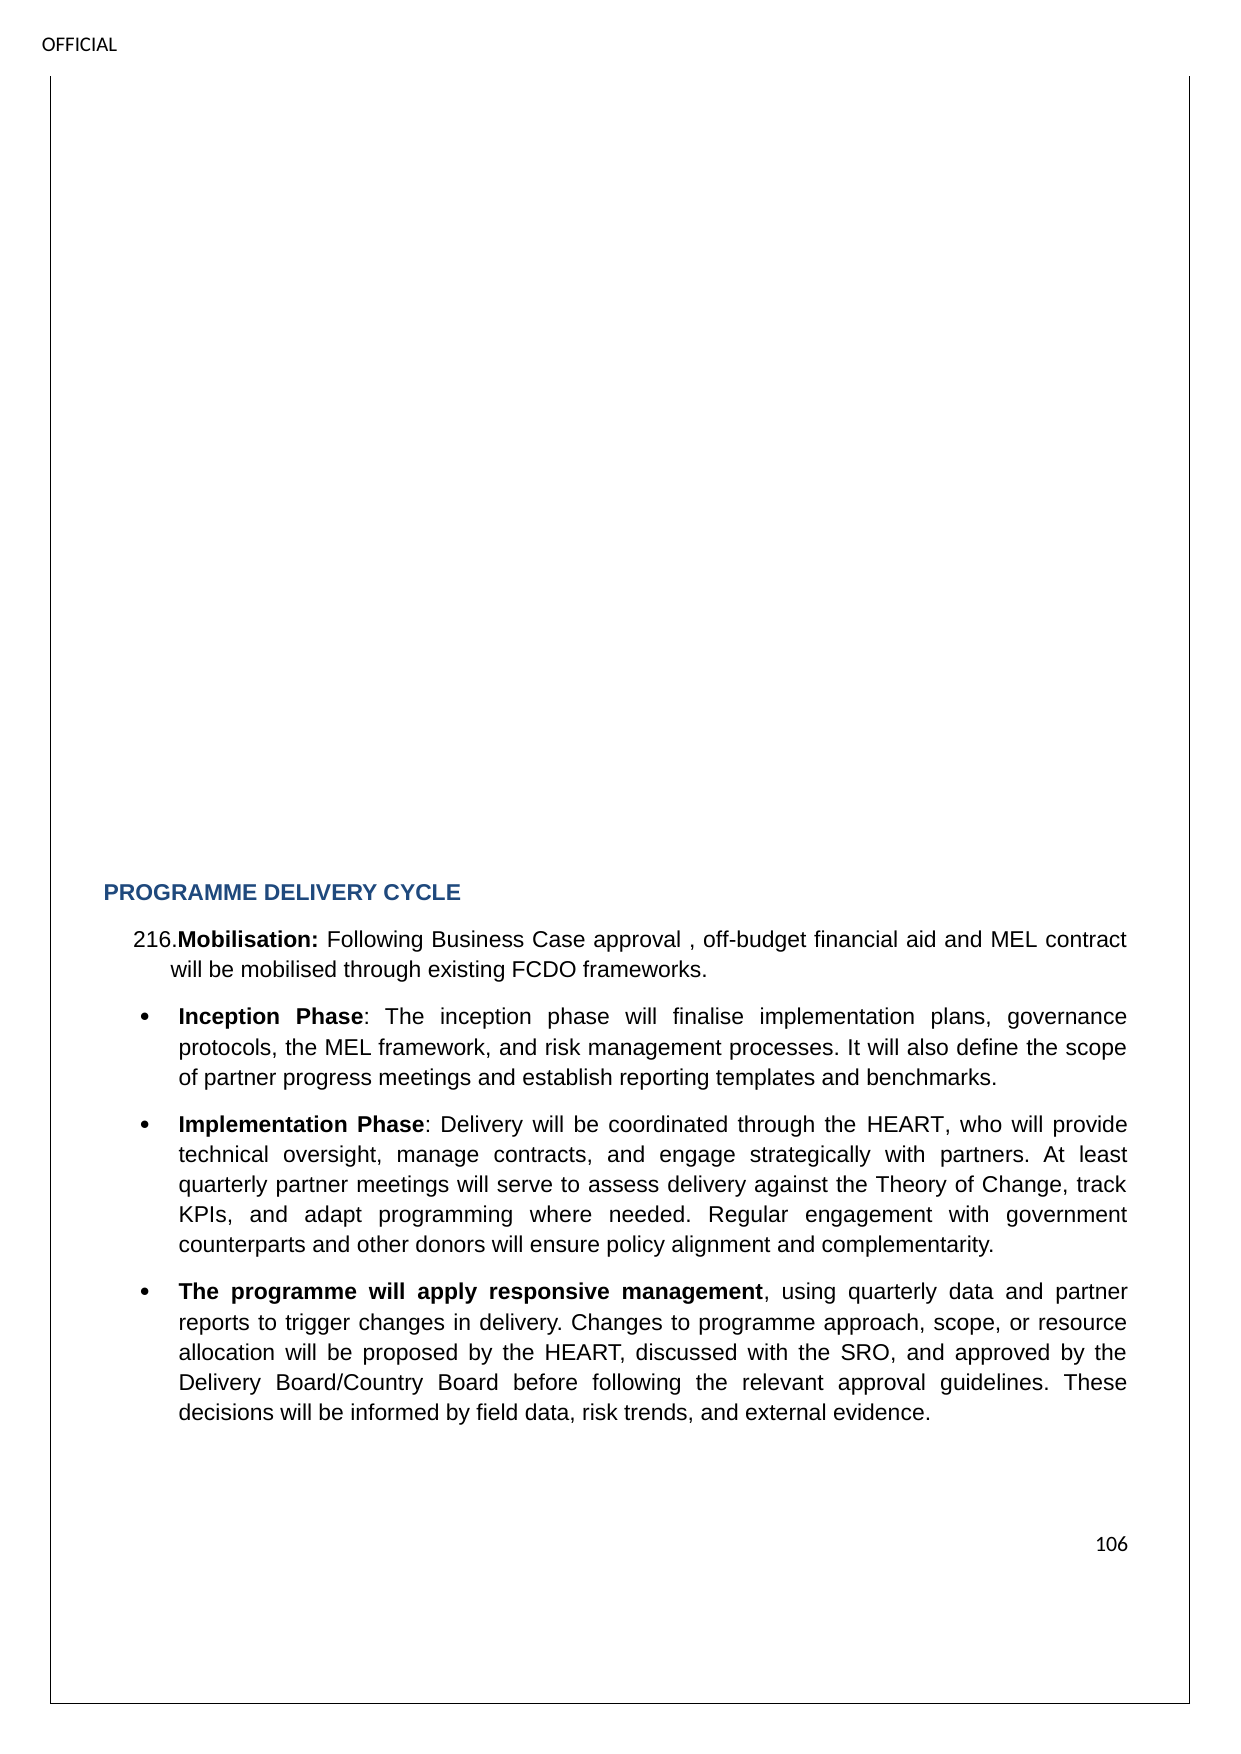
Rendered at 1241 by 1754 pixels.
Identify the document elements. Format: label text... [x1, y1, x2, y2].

list Mobilisation: Following Business Case approval , off-budget financial aid and MEL contract will be mobilised through existing FCDO frameworks. [133, 926, 1128, 983]
list Inception Phase: The inception phase will finalise implementation plans, governance protocols, the MEL framework, and risk management processes. It will also define the scope of partner progress meetings and establish reporting templates and benchmarks. [141, 1003, 1128, 1090]
list Implementation Phase: Delivery will be coordinated through the HEART, who will provide technical oversight, manage contracts, and engage strategically with partners. At least quarterly partner meetings will serve to assess delivery against the Theory of Change, track KPIs, and adapt programming where needed. Regular engagement with government counterparts and other donors will ensure policy alignment and complementarity. [141, 1111, 1128, 1258]
text PROGRAMME DELIVERY CYCLE [103, 879, 1128, 906]
list The programme will apply responsive management, using quarterly data and partner reports to trigger changes in delivery. Changes to programme approach, scope, or resource allocation will be proposed by the HEART, discussed with the SRO, and approved by the Delivery Board/Country Board before following the relevant approval guidelines. These decisions will be informed by field data, risk trends, and external evidence. [141, 1278, 1128, 1426]
